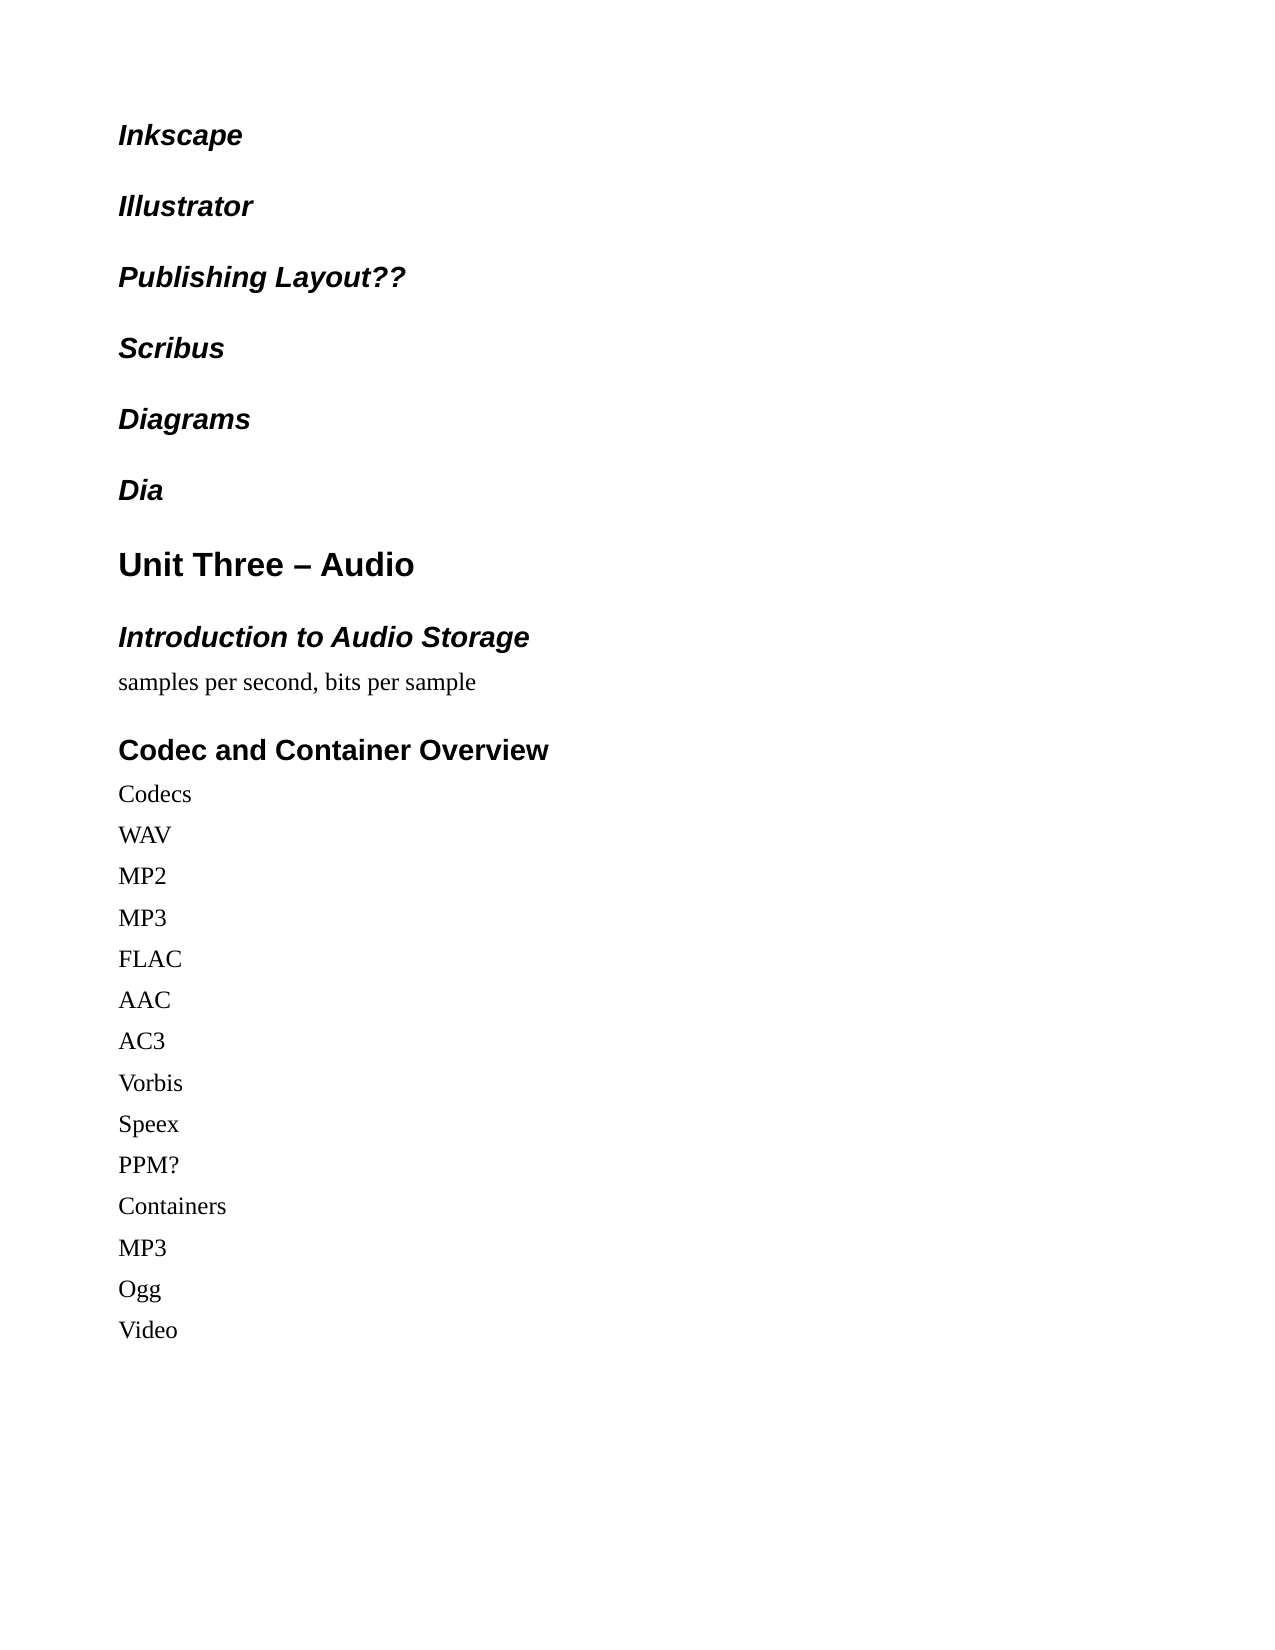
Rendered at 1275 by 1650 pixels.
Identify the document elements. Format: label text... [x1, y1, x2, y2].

text Containers [118, 1191, 1157, 1220]
text FLAC [118, 944, 1157, 973]
text Video [118, 1315, 1157, 1344]
subtitle Dia [118, 473, 1157, 507]
text AAC [118, 985, 1157, 1014]
subtitle Publishing Layout?? [118, 260, 1157, 294]
subtitle Inkscape [118, 118, 1157, 152]
text MP3 [118, 903, 1157, 931]
subtitle Introduction to Audio Storage [118, 621, 1157, 654]
text PPM? [118, 1150, 1157, 1179]
text Vorbis [118, 1068, 1157, 1096]
text WAV [118, 820, 1157, 849]
subtitle Illustrator [118, 189, 1157, 223]
subtitle Diagrams [118, 402, 1157, 436]
text Codecs [118, 779, 1157, 808]
text samples per second, bits per sample [118, 667, 1157, 695]
text MP2 [118, 861, 1157, 890]
text MP3 [118, 1233, 1157, 1261]
text Ogg [118, 1274, 1157, 1303]
text AC3 [118, 1026, 1157, 1055]
subtitle Codec and Container Overview [118, 733, 1157, 766]
text Speex [118, 1109, 1157, 1138]
subtitle Unit Three – Audio [118, 544, 1157, 583]
subtitle Scribus [118, 331, 1157, 365]
